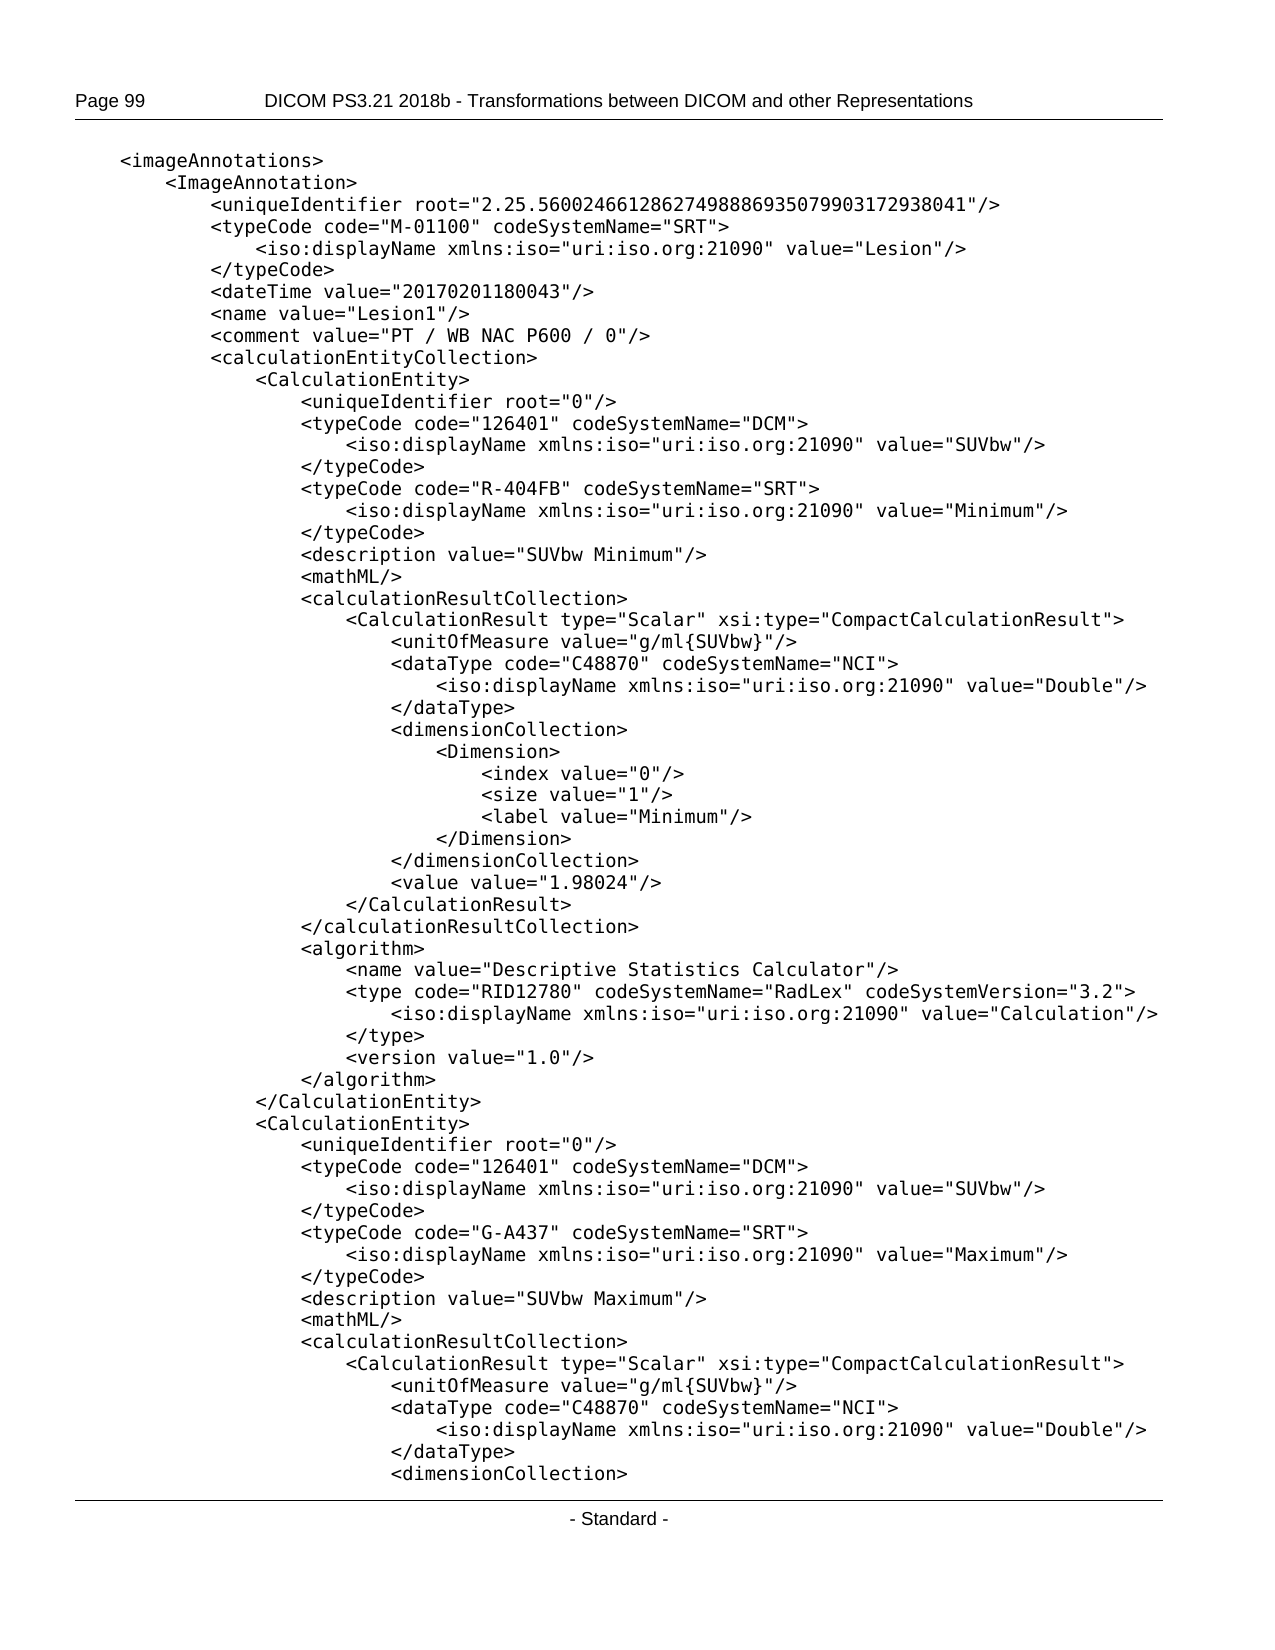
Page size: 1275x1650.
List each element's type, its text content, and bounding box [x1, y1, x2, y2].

text <image​Annotations> <Image​Annotation> <uniqueIdentifier root="2.25.56002466128627498886935079903172938041"/> <typeCode code="M-01100" codeSystemName="SRT"> <iso:displayName xmlns:iso="uri:iso.org:21090" value="Lesion"/> </typeCode> <dateTime value="20170201180043"/> <name value="Lesion1"/> <comment value="PT / WB NAC P600 / 0"/> <calculationEntityCollection> <CalculationEntity> <uniqueIdentifier root="0"/> <typeCode code="126401" codeSystemName="DCM"> <iso:displayName xmlns:iso="uri:iso.org:21090" value="SUVbw"/> </typeCode> <typeCode code="R-404FB" codeSystemName="SRT"> <iso:displayName xmlns:iso="uri:iso.org:21090" value="Minimum"/> </typeCode> <description value="SUVbw Minimum"/> <mathML/> <calculationResultCollection> <CalculationResult type="Scalar" xsi:type="CompactCalculationResult"> <unitOfMeasure value="g/ml{SUVbw}"/> <dataType code="C48870" codeSystemName="NCI"> <iso:displayName xmlns:iso="uri:iso.org:21090" value="Double"/> </dataType> <dimensionCollection> <Dimension> <index value="0"/> <size value="1"/> <label value="Minimum"/> </Dimension> </dimensionCollection> <value value="1.98024"/> </CalculationResult> </calculationResultCollection> <algorithm> <name value="Descriptive Statistics Calculator"/> <type code="RID12780" codeSystemName="RadLex" codeSystemVersion="3.2"> <iso:displayName xmlns:iso="uri:iso.org:21090" value="Calculation"/> </type> <version value="1.0"/> </algorithm> </CalculationEntity> <CalculationEntity> <uniqueIdentifier root="0"/> <typeCode code="126401" codeSystemName="DCM"> <iso:displayName xmlns:iso="uri:iso.org:21090" value="SUVbw"/> </typeCode> <typeCode code="G-A437" codeSystemName="SRT"> <iso:displayName xmlns:iso="uri:iso.org:21090" value="Maximum"/> </typeCode> <description value="SUVbw Maximum"/> <mathML/> <calculationResultCollection> <CalculationResult type="Scalar" xsi:type="CompactCalculationResult"> <unitOfMeasure value="g/ml{SUVbw}"/> <dataType code="C48870" codeSystemName="NCI"> <iso:displayName xmlns:iso="uri:iso.org:21090" value="Double"/> </dataType> <dimensionCollection> [75, 150, 1162, 1484]
